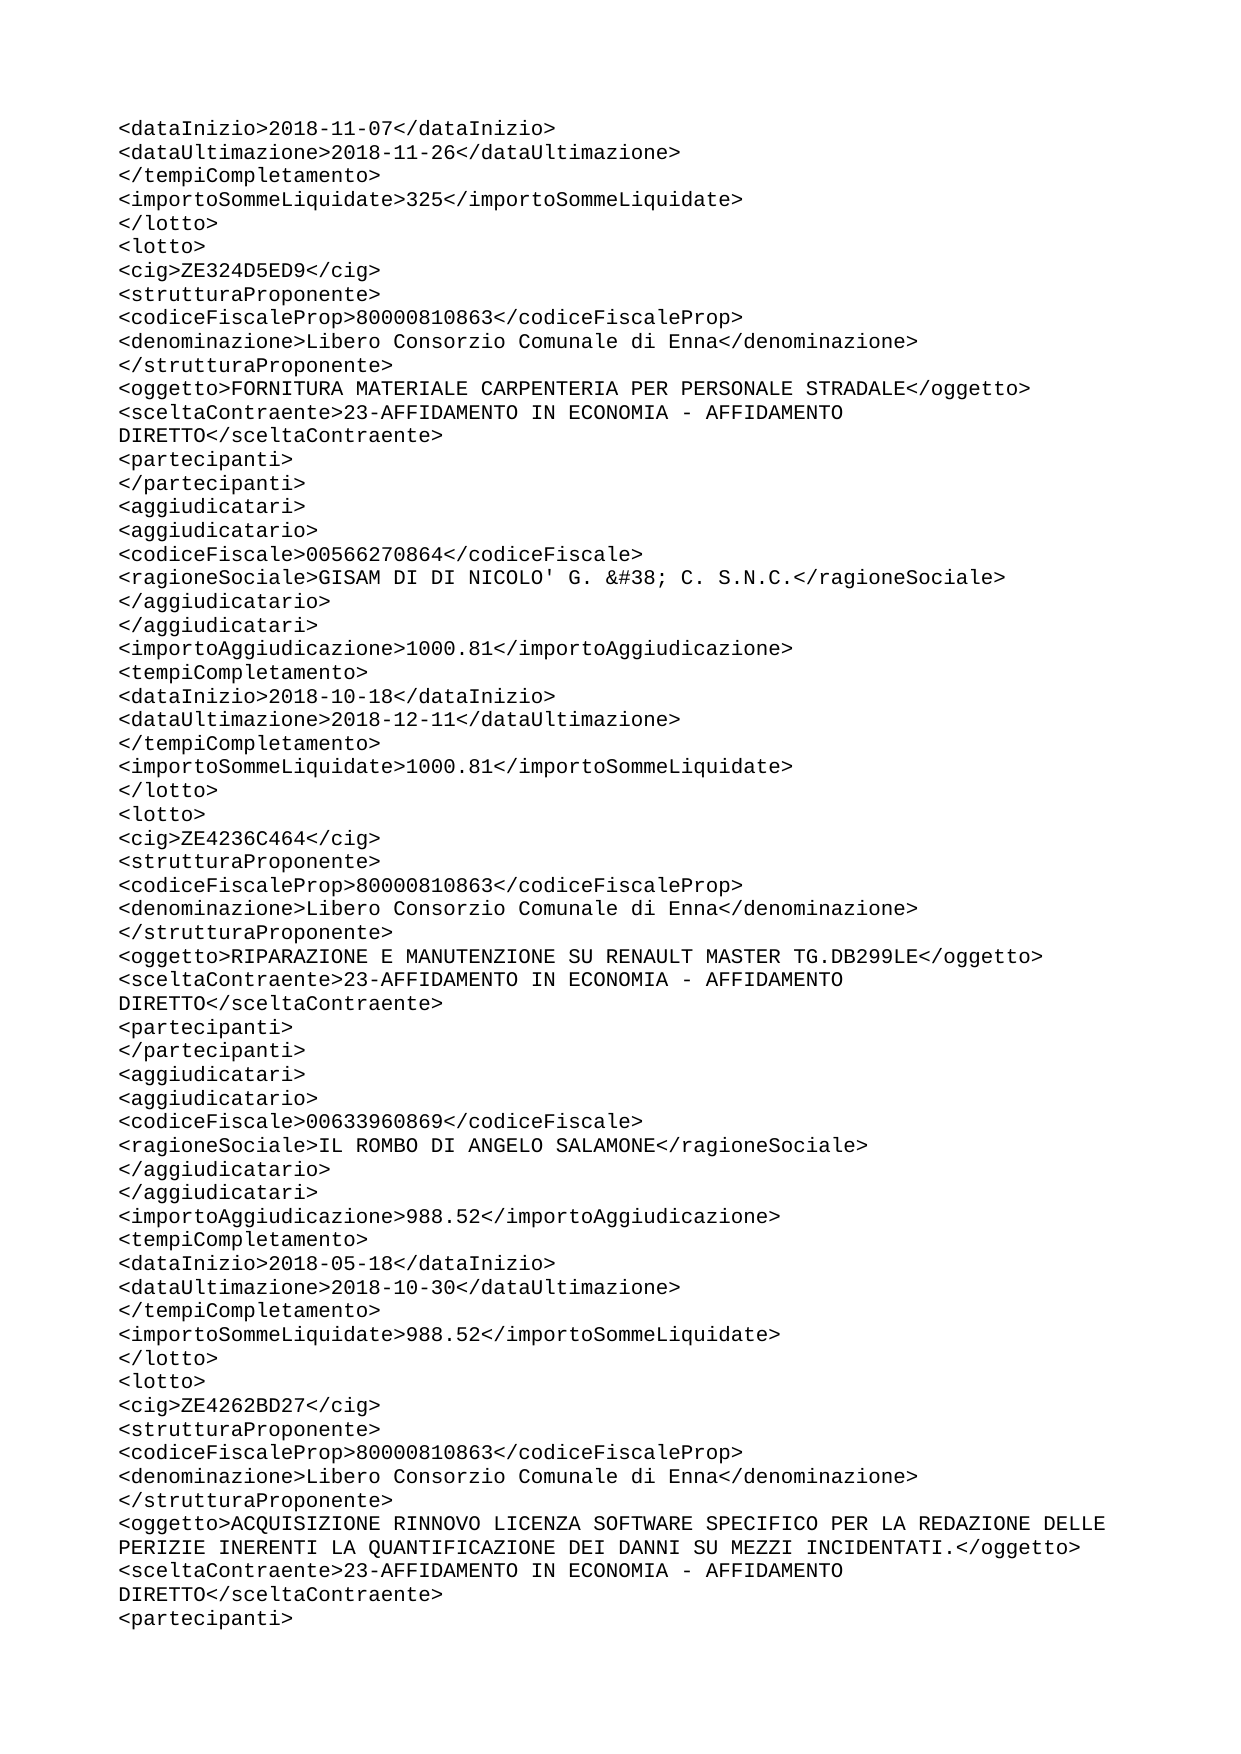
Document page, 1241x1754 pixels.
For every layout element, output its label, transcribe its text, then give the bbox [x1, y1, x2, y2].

text <lotto> [118, 1371, 1122, 1395]
text </strutturaProponente> [118, 354, 1122, 378]
text <importoSommeLiquidate>988.52</importoSommeLiquidate> [118, 1324, 1122, 1348]
text <cig>ZE4262BD27</cig> [118, 1395, 1122, 1419]
text <sceltaContraente>23-AFFIDAMENTO IN ECONOMIA - AFFIDAMENTO DIRETTO</sceltaContraente> [118, 969, 1122, 1017]
text <aggiudicatario> [118, 1088, 1122, 1111]
text <lotto> [118, 804, 1122, 827]
text <ragioneSociale>IL ROMBO DI ANGELO SALAMONE</ragioneSociale> [118, 1135, 1122, 1158]
text </aggiudicatari> [118, 1182, 1122, 1206]
text </aggiudicatario> [118, 1158, 1122, 1182]
text <dataInizio>2018-10-18</dataInizio> [118, 686, 1122, 709]
text <codiceFiscaleProp>80000810863</codiceFiscaleProp> [118, 875, 1122, 898]
text <dataInizio>2018-05-18</dataInizio> [118, 1253, 1122, 1277]
text <oggetto>RIPARAZIONE E MANUTENZIONE SU RENAULT MASTER TG.DB299LE</oggetto> [118, 946, 1122, 969]
text <aggiudicatario> [118, 520, 1122, 544]
text <importoSommeLiquidate>325</importoSommeLiquidate> [118, 189, 1122, 213]
text <sceltaContraente>23-AFFIDAMENTO IN ECONOMIA - AFFIDAMENTO DIRETTO</sceltaContraente> [118, 402, 1122, 449]
text <denominazione>Libero Consorzio Comunale di Enna</denominazione> [118, 898, 1122, 922]
text </strutturaProponente> [118, 922, 1122, 946]
text <aggiudicatari> [118, 1064, 1122, 1088]
text </lotto> [118, 1348, 1122, 1371]
text <tempiCompletamento> [118, 1229, 1122, 1253]
text <importoAggiudicazione>988.52</importoAggiudicazione> [118, 1206, 1122, 1229]
text <cig>ZE324D5ED9</cig> [118, 260, 1122, 284]
text </lotto> [118, 213, 1122, 236]
text <partecipanti> [118, 1608, 1122, 1631]
text <aggiudicatari> [118, 496, 1122, 520]
text <codiceFiscaleProp>80000810863</codiceFiscaleProp> [118, 307, 1122, 331]
text <oggetto>ACQUISIZIONE RINNOVO LICENZA SOFTWARE SPECIFICO PER LA REDAZIONE DELLE PERIZIE INERENTI LA QUANTIFICAZIONE DEI DANNI SU MEZZI INCIDENTATI.</oggetto> [118, 1513, 1122, 1561]
text <dataUltimazione>2018-10-30</dataUltimazione> [118, 1277, 1122, 1300]
text </aggiudicatari> [118, 615, 1122, 638]
text <dataUltimazione>2018-11-26</dataUltimazione> [118, 142, 1122, 165]
text <importoAggiudicazione>1000.81</importoAggiudicazione> [118, 638, 1122, 662]
text <denominazione>Libero Consorzio Comunale di Enna</denominazione> [118, 1466, 1122, 1489]
text </aggiudicatario> [118, 591, 1122, 615]
text <dataInizio>2018-11-07</dataInizio> [118, 118, 1122, 142]
text <importoSommeLiquidate>1000.81</importoSommeLiquidate> [118, 757, 1122, 780]
text <dataUltimazione>2018-12-11</dataUltimazione> [118, 709, 1122, 733]
text <codiceFiscaleProp>80000810863</codiceFiscaleProp> [118, 1442, 1122, 1466]
text </lotto> [118, 780, 1122, 804]
text <lotto> [118, 236, 1122, 260]
text <strutturaProponente> [118, 851, 1122, 875]
text <sceltaContraente>23-AFFIDAMENTO IN ECONOMIA - AFFIDAMENTO DIRETTO</sceltaContraente> [118, 1561, 1122, 1608]
text <cig>ZE4236C464</cig> [118, 827, 1122, 851]
text <partecipanti> [118, 449, 1122, 473]
text <strutturaProponente> [118, 1419, 1122, 1442]
text </tempiCompletamento> [118, 733, 1122, 757]
text <strutturaProponente> [118, 284, 1122, 307]
text <tempiCompletamento> [118, 662, 1122, 686]
text <codiceFiscale>00566270864</codiceFiscale> [118, 544, 1122, 567]
text <oggetto>FORNITURA MATERIALE CARPENTERIA PER PERSONALE STRADALE</oggetto> [118, 378, 1122, 402]
text </partecipanti> [118, 473, 1122, 496]
text <denominazione>Libero Consorzio Comunale di Enna</denominazione> [118, 331, 1122, 354]
text </tempiCompletamento> [118, 1300, 1122, 1324]
text <codiceFiscale>00633960869</codiceFiscale> [118, 1111, 1122, 1135]
text <partecipanti> [118, 1017, 1122, 1040]
text </partecipanti> [118, 1040, 1122, 1064]
text </strutturaProponente> [118, 1489, 1122, 1513]
text </tempiCompletamento> [118, 165, 1122, 189]
text <ragioneSociale>GISAM DI DI NICOLO' G. &#38; C. S.N.C.</ragioneSociale> [118, 567, 1122, 591]
